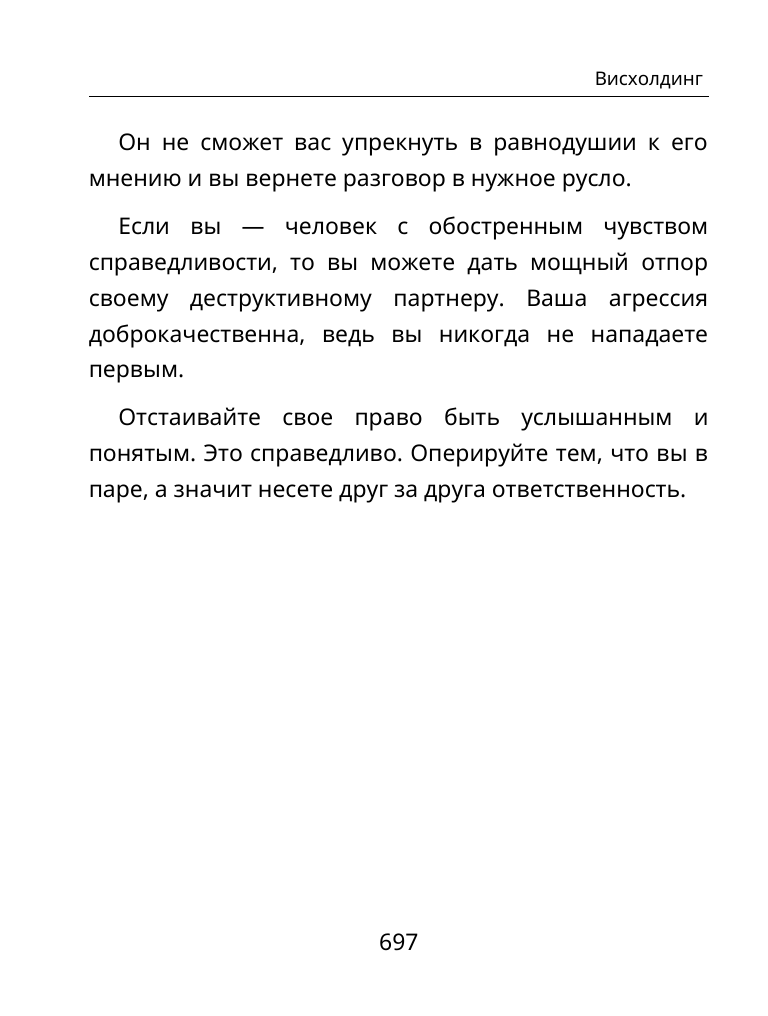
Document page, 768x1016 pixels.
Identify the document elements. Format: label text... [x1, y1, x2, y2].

text Если вы — человек с обостренным чувством справедливости, то вы можете дать мощный отпор своему деструктивному партнеру. Ваша агрессия доброкачественна, ведь вы никогда не нападаете первым. [88, 210, 709, 385]
text Он не сможет вас упрекнуть в равнодушии к его мнению и вы вернете разговор в нужное русло. [88, 126, 709, 193]
text Отстаивайте свое право быть услышанным и понятым. Это справедливо. Оперируйте тем, что вы в паре, а значит несете друг за друга ответственность. [88, 401, 709, 504]
